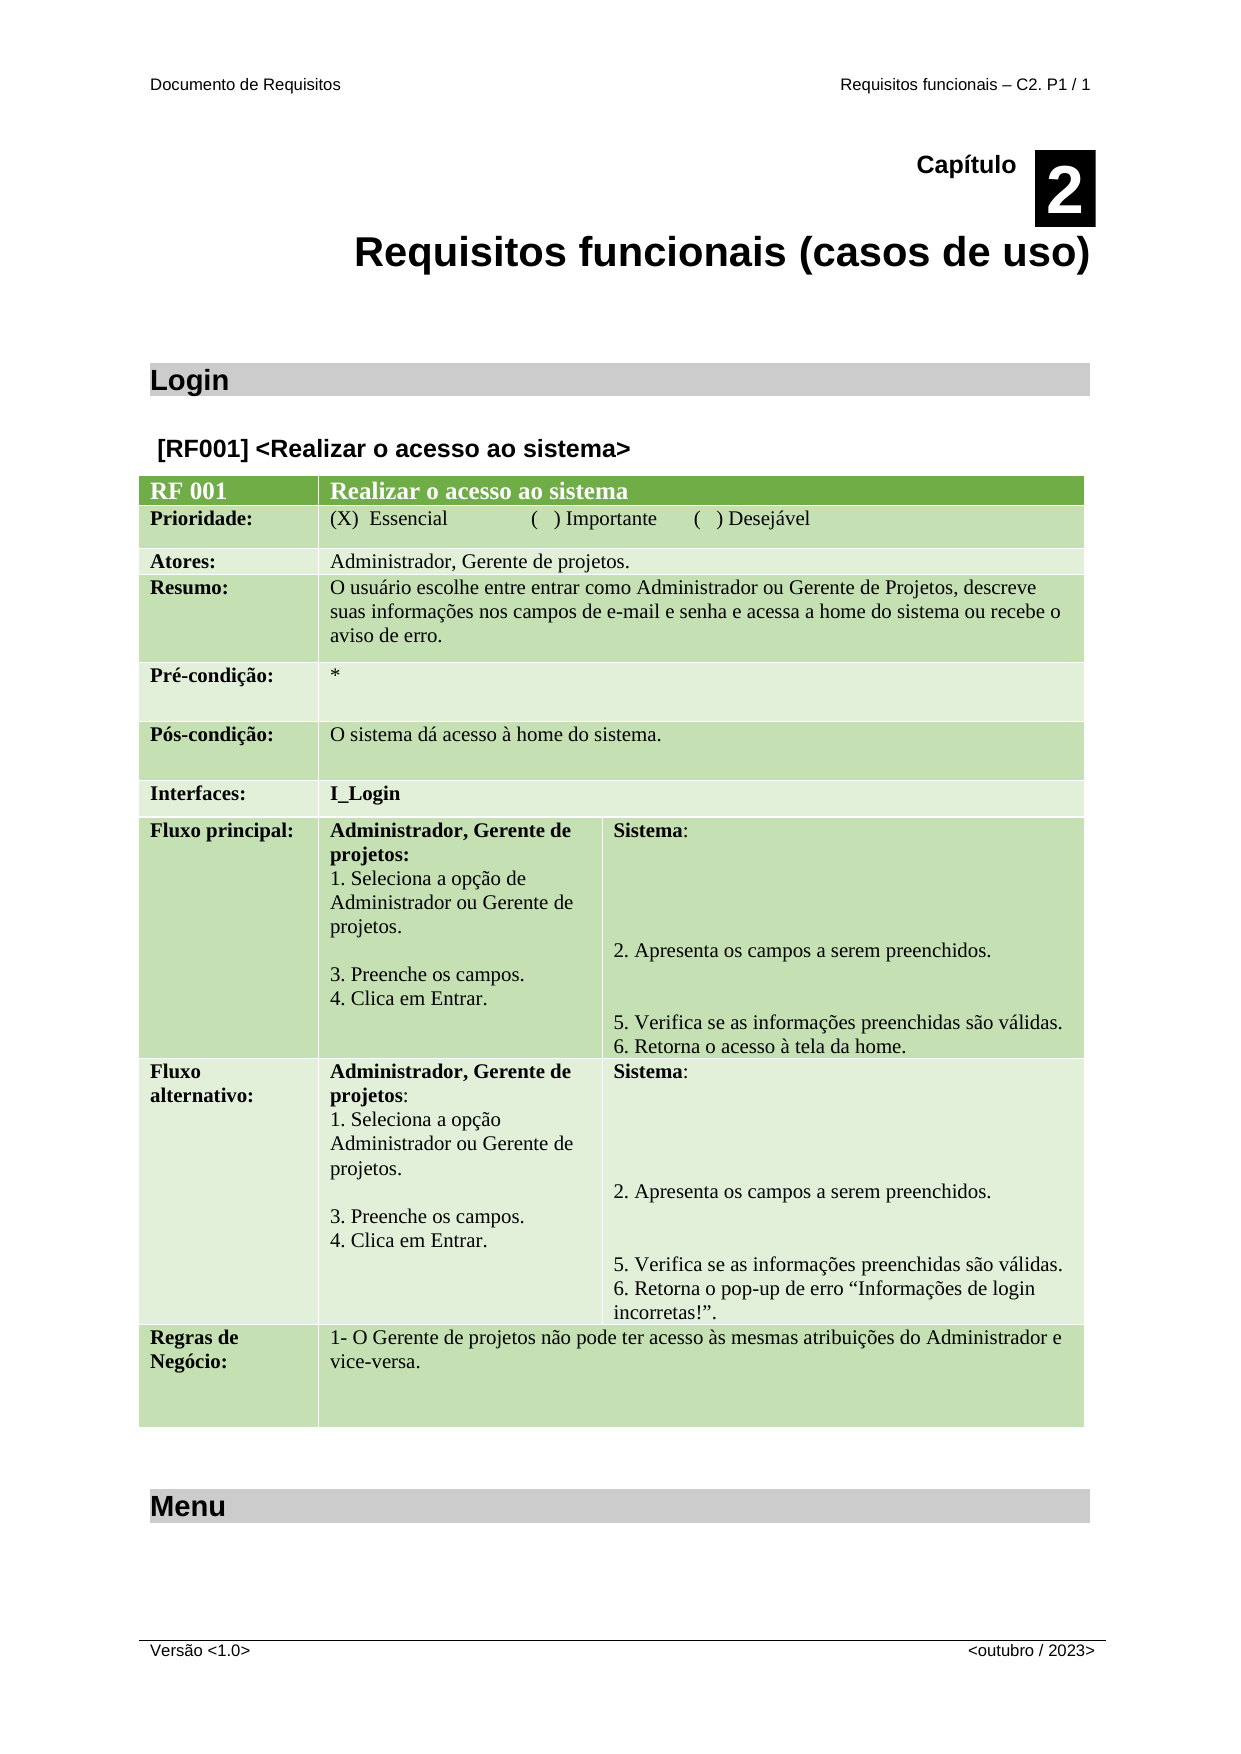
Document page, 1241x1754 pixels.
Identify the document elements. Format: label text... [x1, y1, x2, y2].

table_cell Resumo: [139, 575, 318, 662]
text Capítulo [210, 150, 1035, 227]
table_cell (X) Essencial ( ) Importante ( ) Desejável [319, 506, 1084, 548]
table_header RF 001 [139, 476, 318, 505]
subtitle Menu [150, 1489, 1090, 1523]
subtitle Login [150, 363, 1090, 396]
table_cell Regras de Negócio: [139, 1325, 318, 1427]
table_cell Fluxo principal: [139, 818, 318, 1058]
table_cell Pré-condição: [139, 663, 318, 721]
table_cell Administrador, Gerente de projetos. [319, 549, 1084, 574]
table_cell Administrador, Gerente de projetos: 1. Seleciona a opção Administrador ou Gerente de projetos. 3. Preenche os campos. 4. Clica em Entrar. [319, 1059, 602, 1324]
table_cell Atores: [139, 549, 318, 574]
table_cell Interfaces: [139, 781, 318, 816]
table_cell Pós-condição: [139, 722, 318, 780]
table_cell Prioridade: [139, 506, 318, 548]
subtitle Requisitos funcionais (casos de uso) [150, 227, 1090, 275]
table_cell O sistema dá acesso à home do sistema. [319, 722, 1084, 780]
table_cell 1- O Gerente de projetos não pode ter acesso às mesmas atribuições do Administrador e vice-versa. [319, 1325, 1084, 1427]
table_cell * [319, 663, 1084, 721]
table_cell Administrador, Gerente de projetos: 1. Seleciona a opção de Administrador ou Gerente de projetos. 3. Preenche os campos. 4. Clica em Entrar. [319, 818, 602, 1058]
table_cell O usuário escolhe entre entrar como Administrador ou Gerente de Projetos, descreve suas informações nos campos de e-mail e senha e acessa a home do sistema ou recebe o aviso de erro. [319, 575, 1084, 662]
text [RF001] <Realizar o acesso ao sistema> [150, 434, 1090, 462]
table_cell Sistema: 2. Apresenta os campos a serem preenchidos. 5. Verifica se as informações preenchidas são válidas. 6. Retorna o pop-up de erro “Informações de login incorretas!”. [603, 1059, 1084, 1324]
table_header Realizar o acesso ao sistema [319, 476, 1084, 505]
table_cell Sistema: 2. Apresenta os campos a serem preenchidos. 5. Verifica se as informações preenchidas são válidas. 6. Retorna o acesso à tela da home. [603, 818, 1084, 1058]
table_cell I_Login [319, 781, 1084, 816]
table_cell Fluxo alternativo: [139, 1059, 318, 1324]
